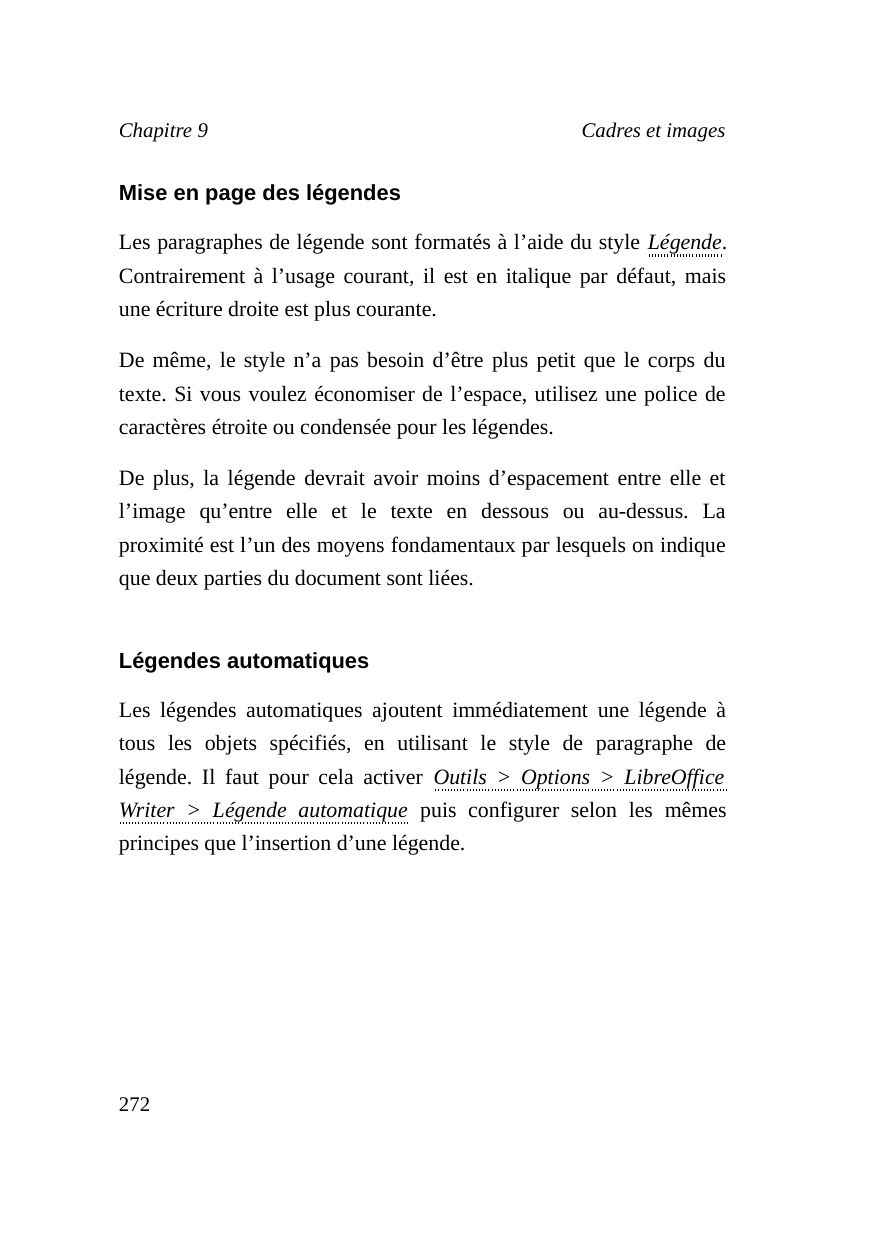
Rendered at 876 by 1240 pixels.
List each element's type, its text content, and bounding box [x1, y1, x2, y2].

text Les paragraphes de légende sont formatés à l’aide du style Légende. Contrairement à l’usage courant, il est en italique par défaut, mais une écriture droite est plus courante. [119, 223, 727, 323]
text De même, le style n’a pas besoin d’être plus petit que le corps du texte. Si vous voulez économiser de l’espace, utilisez une police de caractères étroite ou condensée pour les légendes. [119, 341, 727, 441]
text De plus, la légende devrait avoir moins d’espacement entre elle et l’image qu’entre elle et le texte en dessous ou au-dessus. La proximité est l’un des moyens fondamentaux par lesquels on indique que deux parties du document sont liées. [119, 459, 727, 592]
subtitle Mise en page des légendes [119, 177, 727, 206]
subtitle Légendes automatiques [119, 645, 727, 674]
text Les légendes automatiques ajoutent immédiatement une légende à tous les objets spécifiés, en utilisant le style de paragraphe de légende. Il faut pour cela activer Outils > Options > LibreOffice Writer > Légende automatique puis configurer selon les mêmes principes que l’insertion d’une légende. [119, 691, 727, 857]
